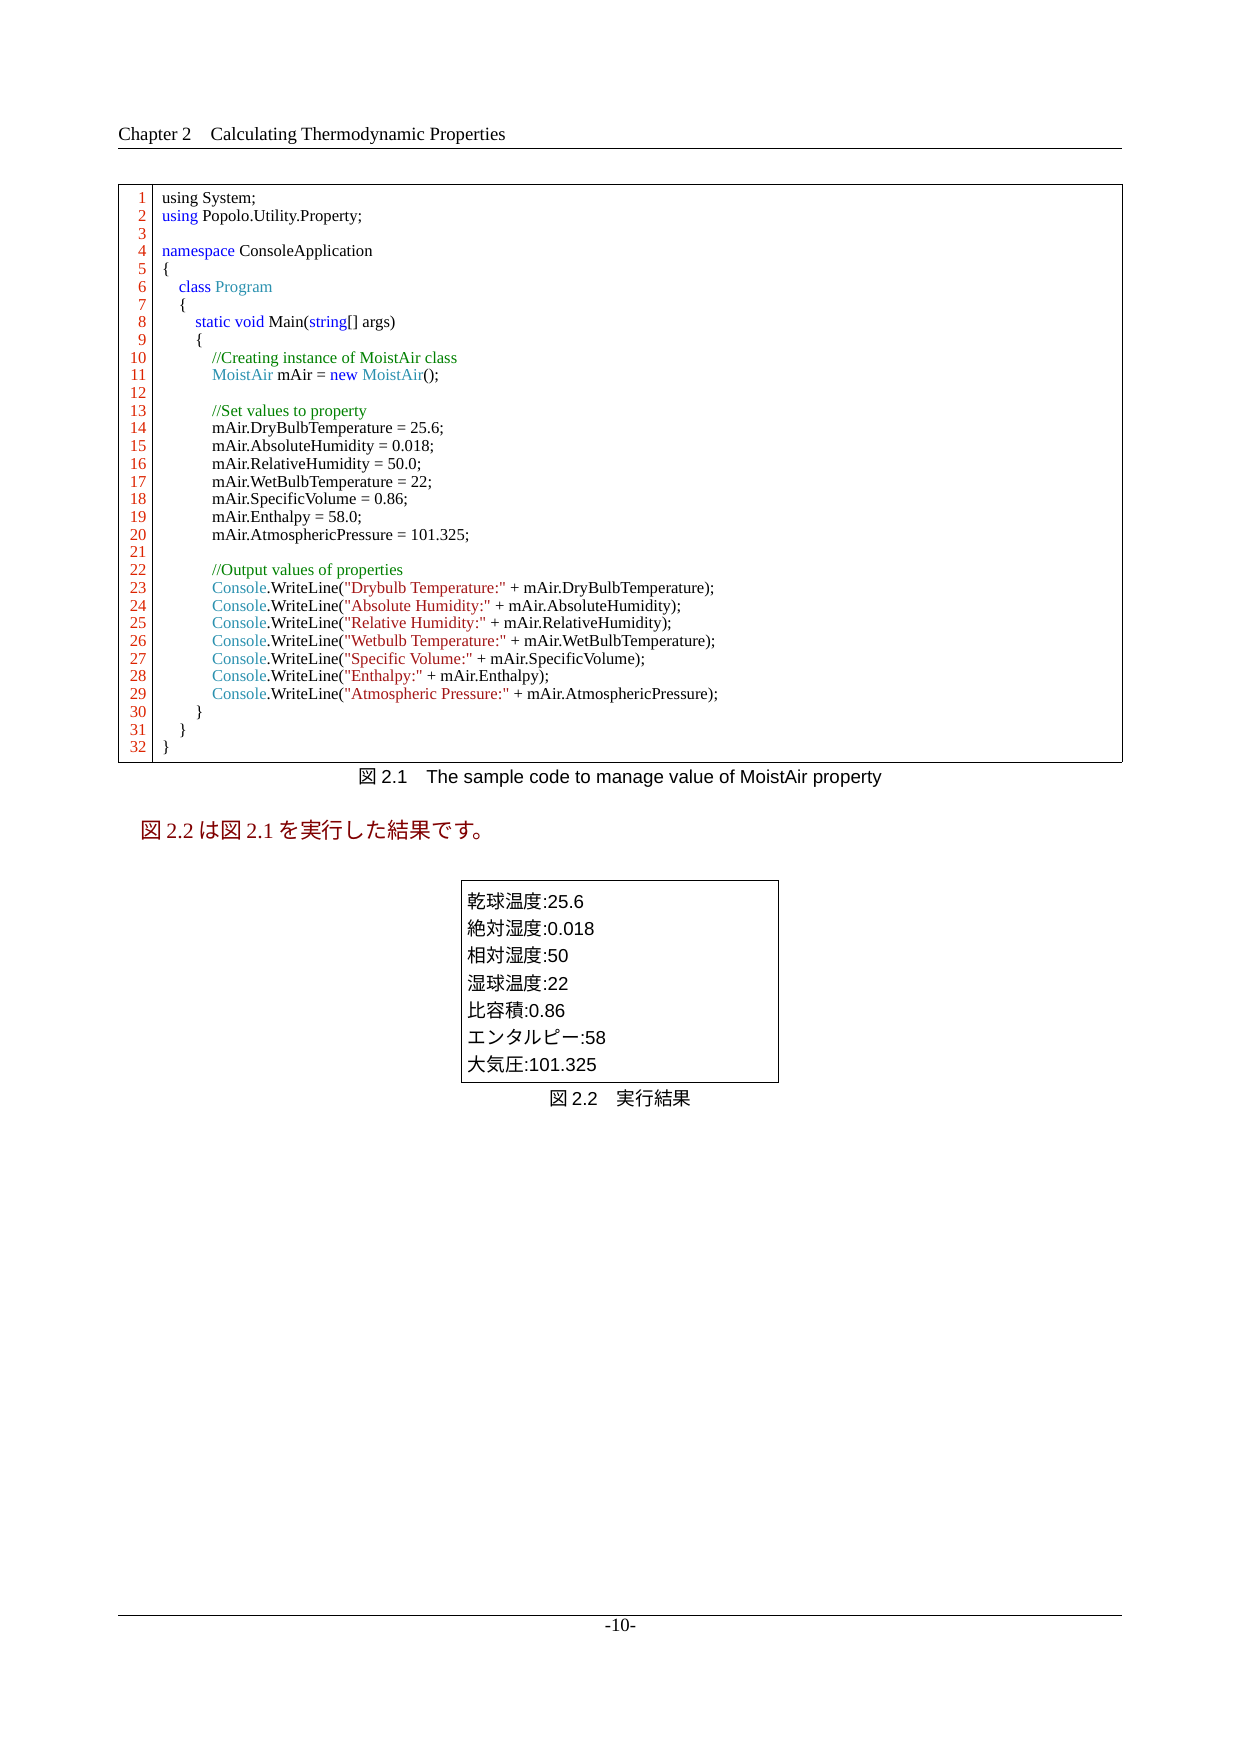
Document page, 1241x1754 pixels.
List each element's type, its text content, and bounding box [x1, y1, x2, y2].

text 図2.2 実行結果 [462, 881, 778, 1082]
text 図2.2 実行結果 [461, 1083, 779, 1110]
table_header 1 2 3 4 5 6 7 8 9 10 11 12 13 14 15 16 17 18 19 20 21 22 23 24 25 26 27 28 29 30 31 32 [119, 185, 152, 762]
text 図2.1 The sample code to manage value of MoistAir property [118, 763, 1122, 789]
table_header using System; using Popolo.Utility.Property; namespace ConsoleApplication { class Program { static void Main(string[] args) { //Creating instance of MoistAir class MoistAir mAir = new MoistAir(); //Set values to property mAir.DryBulbTemperature = 25.6; mAir.AbsoluteHumidity = 0.018; mAir.RelativeHumidity = 50.0; mAir.WetBulbTemperature = 22; mAir.SpecificVolume = 0.86; mAir.Enthalpy = 58.0; mAir.AtmosphericPressure = 101.325; //Output values of properties Console.WriteLine("Drybulb Temperature:" + mAir.DryBulbTemperature); Console.WriteLine("Absolute Humidity:" + mAir.AbsoluteHumidity); Console.WriteLine("Relative Humidity:" + mAir.RelativeHumidity); Console.WriteLine("Wetbulb Temperature:" + mAir.WetBulbTemperature); Console.WriteLine("Specific Volume:" + mAir.SpecificVolume); Console.WriteLine("Enthalpy:" + mAir.Enthalpy); Console.WriteLine("Atmospheric Pressure:" + mAir.AtmosphericPressure); } } } [153, 185, 1122, 762]
text 図2.2は図2.1を実行した結果です。 [118, 813, 1122, 845]
